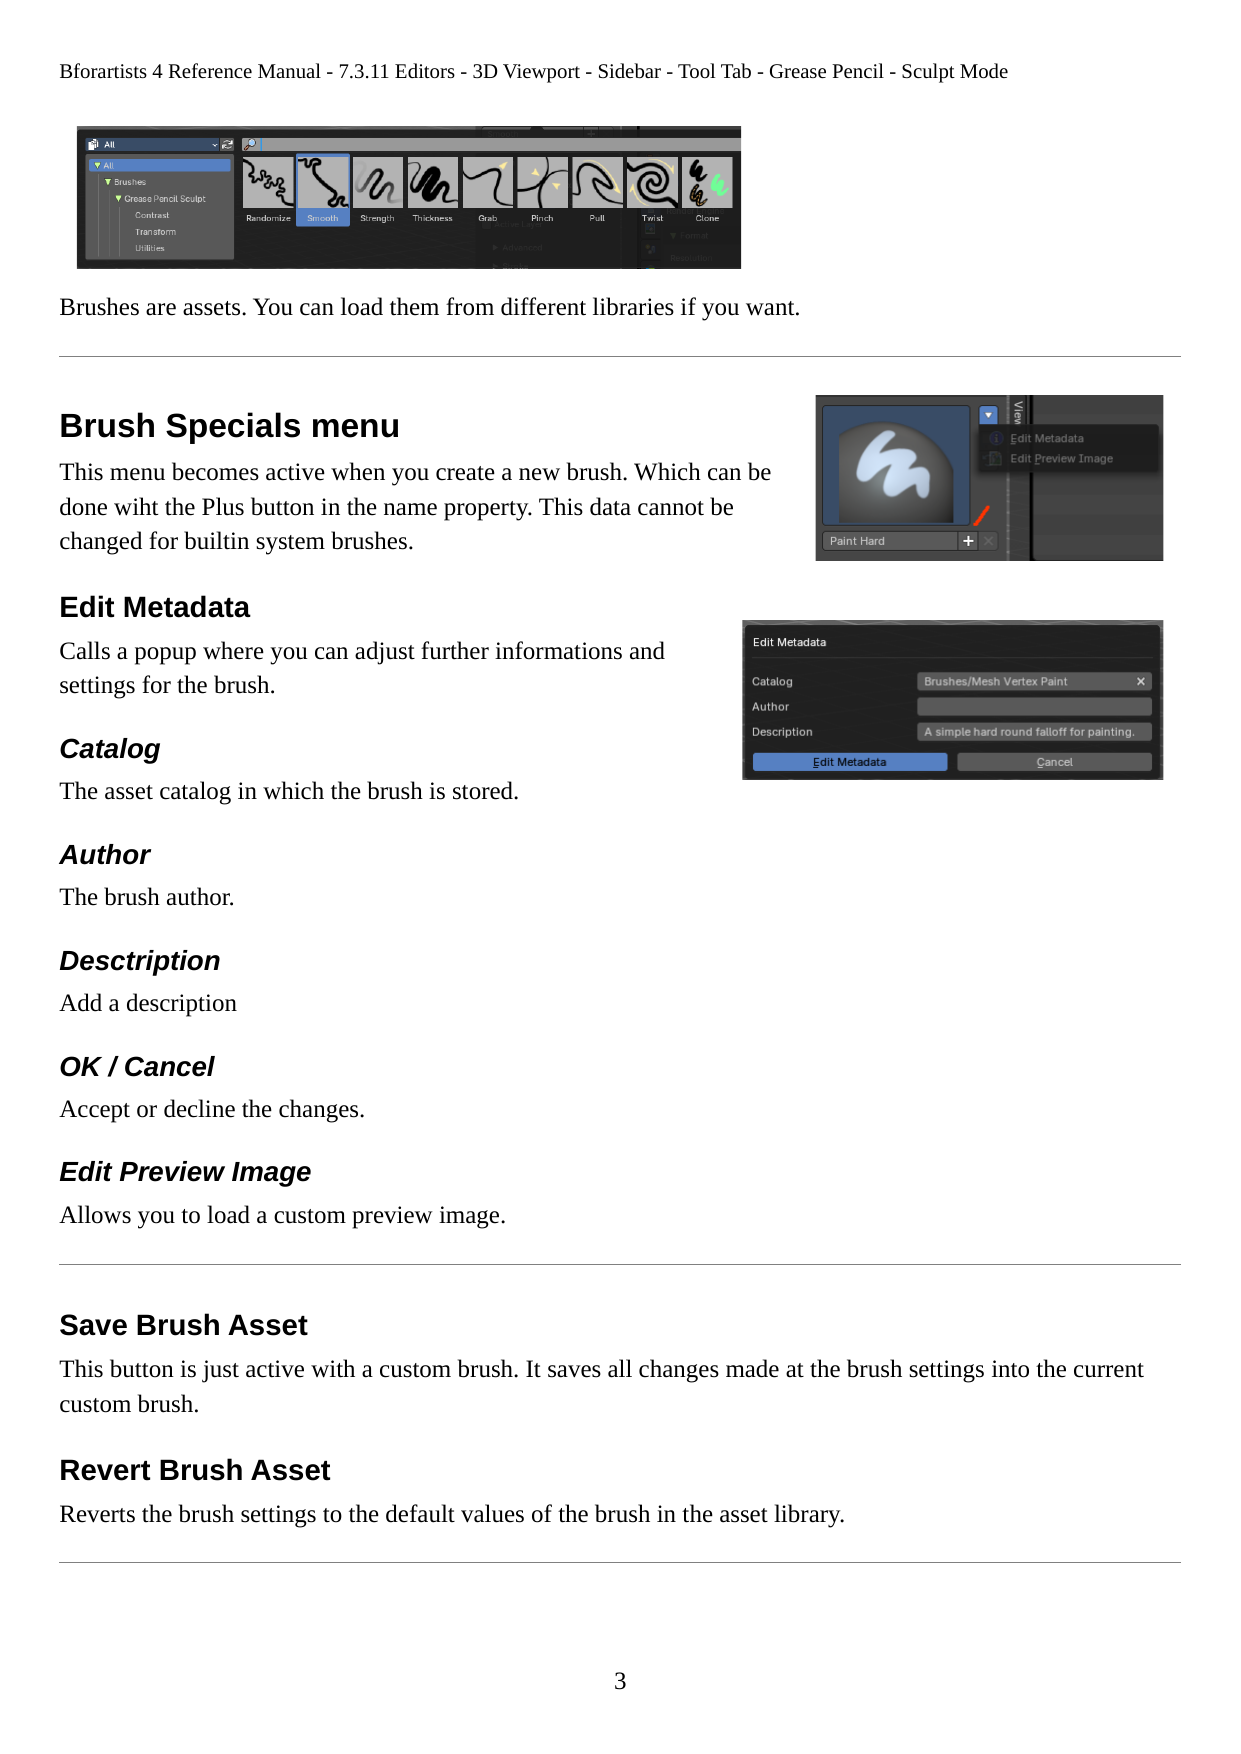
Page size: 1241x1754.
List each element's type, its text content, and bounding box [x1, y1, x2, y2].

text The brush author. [59, 882, 1181, 911]
text The asset catalog in which the brush is stored. [59, 776, 1181, 805]
text Add a description [59, 988, 1181, 1017]
picture [76, 126, 742, 269]
subtitle Edit Metadata [59, 590, 1181, 623]
subtitle Desctription [59, 944, 1181, 976]
text Allows you to load a custom preview image. [59, 1200, 1181, 1229]
subtitle [1164, 732, 1181, 764]
subtitle Author [59, 838, 1181, 870]
picture [742, 620, 1164, 780]
subtitle OK / Cancel [59, 1050, 1181, 1082]
text Calls a popup where you can adjust further informations and settings for the brush. [59, 636, 742, 699]
subtitle Catalog [59, 732, 742, 764]
text Reverts the brush settings to the default values of the brush in the asset library. [59, 1499, 1181, 1527]
text Accept or decline the changes. [59, 1094, 1181, 1123]
subtitle Brush Specials menu [59, 406, 815, 445]
subtitle Edit Preview Image [59, 1156, 1181, 1188]
text This menu becomes active when you create a new brush. Which can be done wiht the Plus button in the name property. This data cannot be changed for builtin system brushes. [59, 457, 815, 555]
subtitle Save Brush Asset [59, 1308, 1181, 1342]
subtitle [1164, 406, 1181, 445]
subtitle Revert Brush Asset [59, 1452, 1181, 1486]
picture [815, 395, 1164, 561]
text Brushes are assets. You can load them from different libraries if you want. [59, 113, 1181, 321]
text This button is just active with a custom brush. It saves all changes made at the brush settings into the current custom brush. [59, 1354, 1181, 1417]
